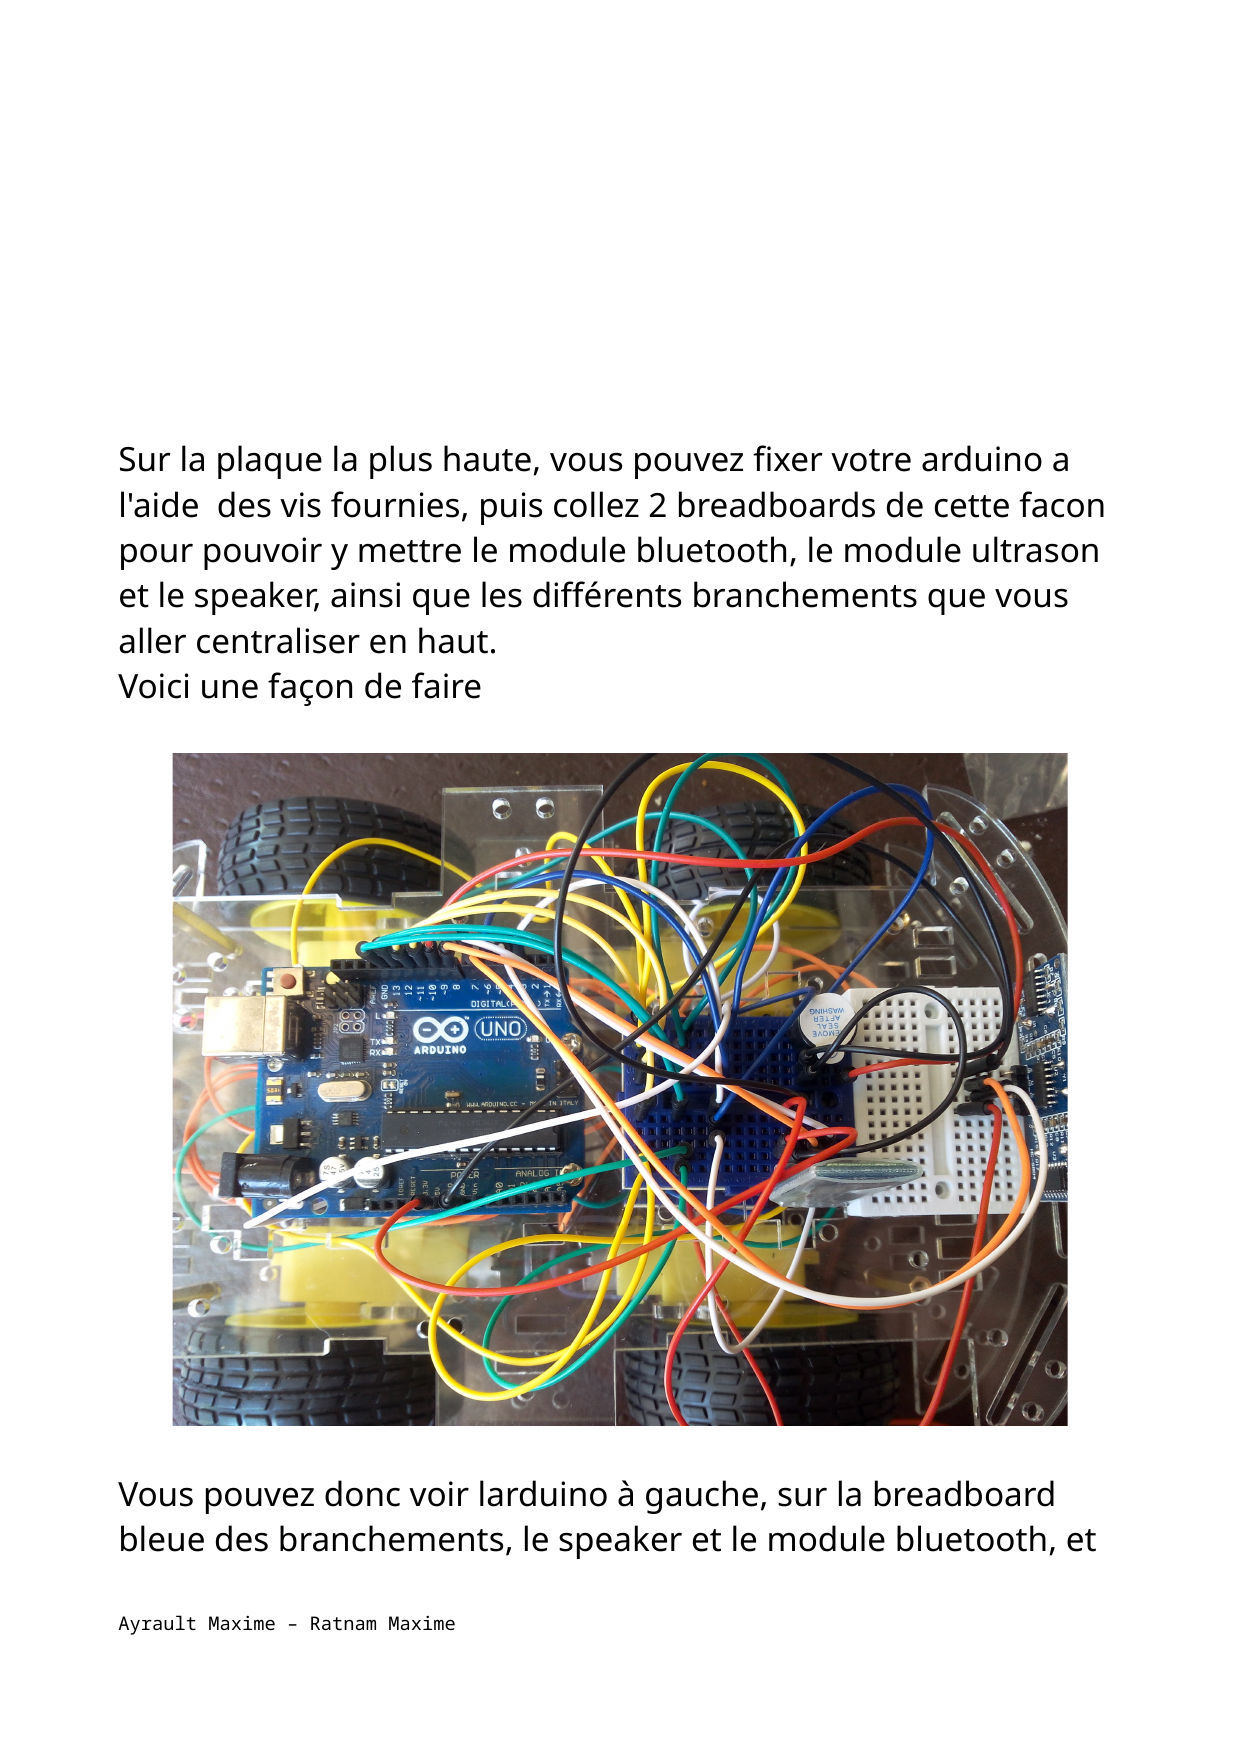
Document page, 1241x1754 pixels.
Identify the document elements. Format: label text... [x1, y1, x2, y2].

text Sur la plaque la plus haute, vous pouvez fixer votre arduino a l'aide des vis fournies, puis collez 2 breadboards de cette facon pour pouvoir y mettre le module bluetooth, le module ultrason et le speaker, ainsi que les différents branchements que vous aller centraliser en haut. Voici une façon de faire [118, 436, 1122, 708]
picture [172, 753, 1068, 1426]
text Vous pouvez donc voir larduino à gauche, sur la breadboard bleue des branchements, le speaker et le module bluetooth, et [118, 1471, 1122, 1561]
